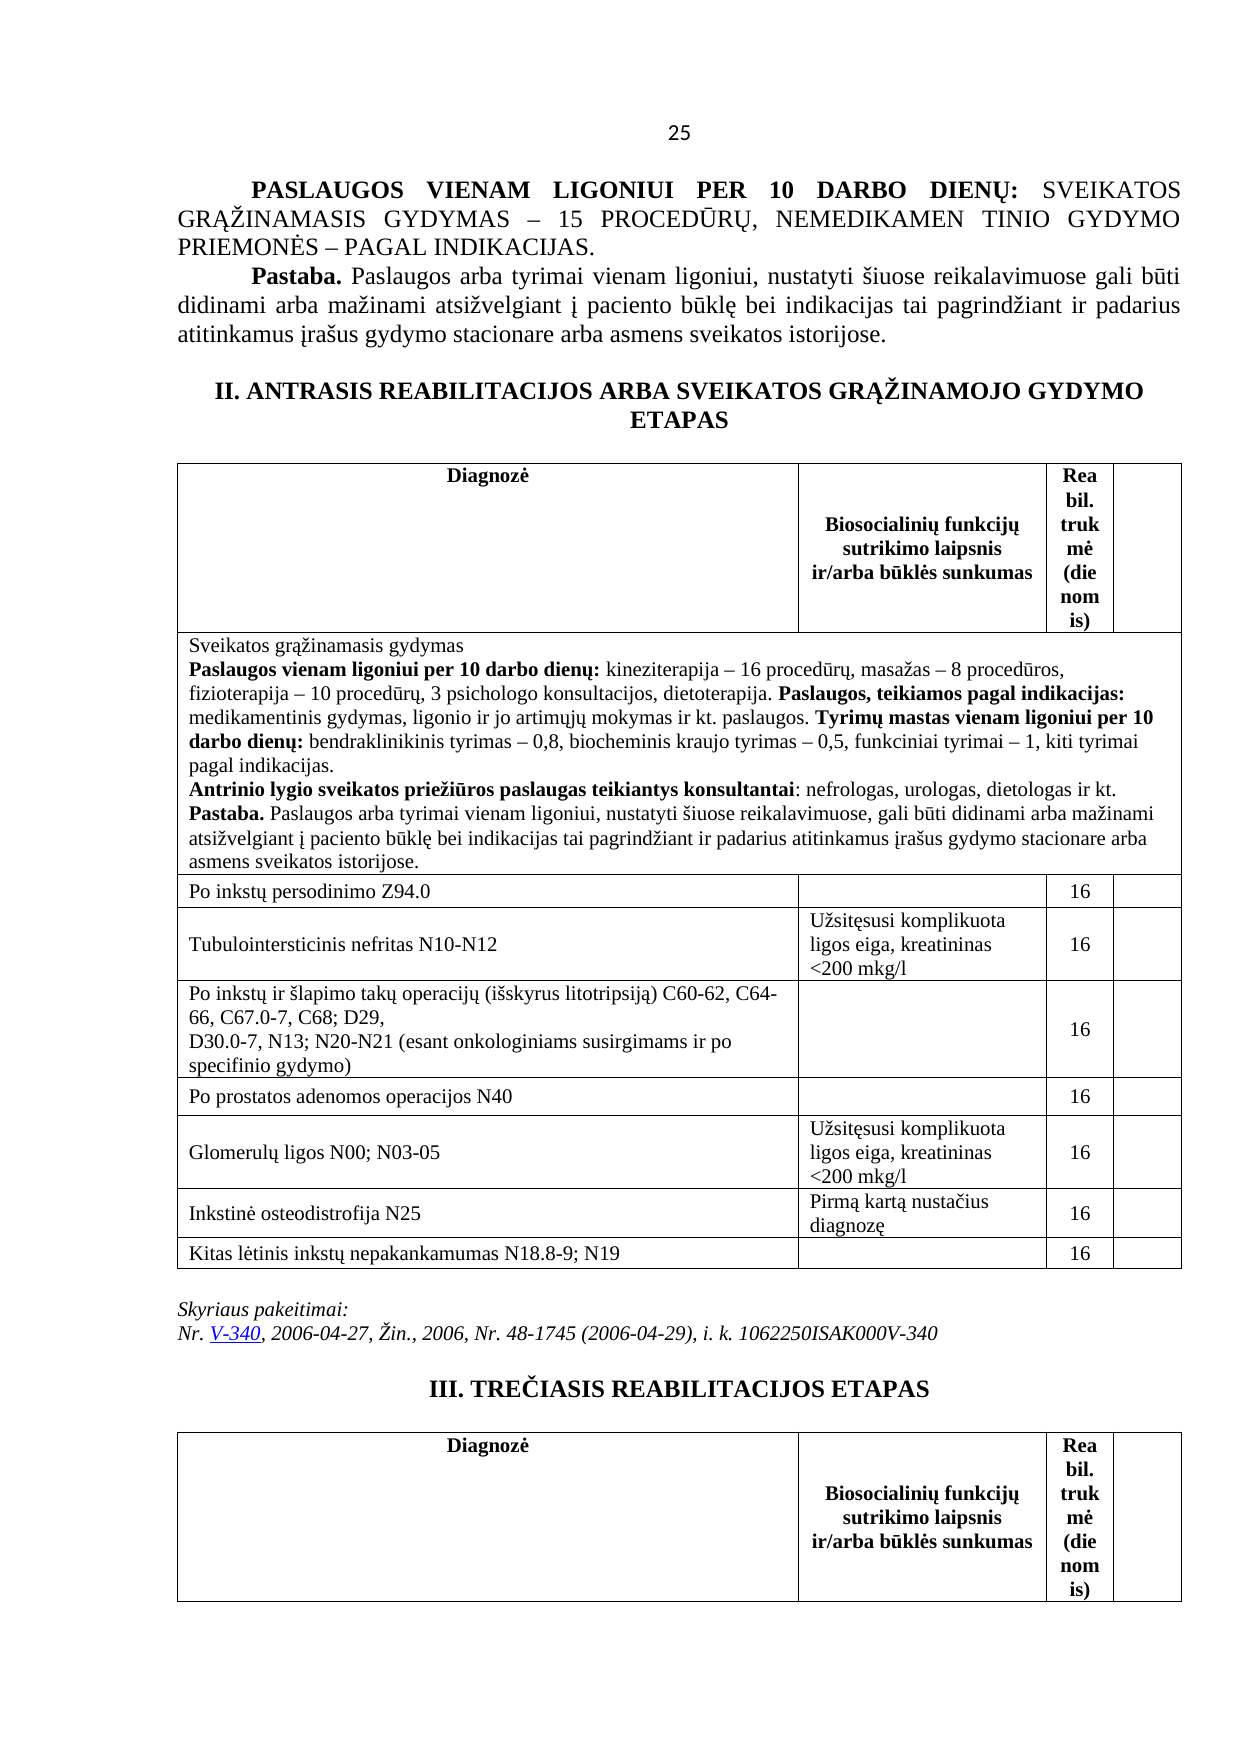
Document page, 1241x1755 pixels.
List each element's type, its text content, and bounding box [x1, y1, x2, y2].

table_cell [799, 1078, 1046, 1115]
table_cell 16 [1047, 1189, 1113, 1237]
table_cell [1114, 1238, 1181, 1267]
table_cell Po prostatos adenomos operacijos N40 [178, 1078, 798, 1115]
table_cell [1114, 1078, 1181, 1115]
table_cell [1114, 981, 1181, 1077]
table_header [1114, 1433, 1181, 1601]
table_header Diagnozė [178, 464, 798, 632]
table_cell 16 [1047, 981, 1113, 1077]
table_cell Užsitęsusi komplikuota ligos eiga, kreatininas <200 mkg/l [799, 1116, 1046, 1188]
table_cell 16 [1047, 1116, 1113, 1188]
text II. ANTRASIS REABILITACIJOS arba Sveikatos Grąžinamojo Gydymo ETAPAS [177, 376, 1181, 434]
table_cell Tubulointersticinis nefritas N10-N12 [178, 908, 798, 980]
table_cell [799, 981, 1046, 1077]
table_header Diagnozė [178, 1433, 798, 1601]
table_header Biosocialinių funkcijų sutrikimo laipsnis ir/arba būklės sunkumas [799, 464, 1046, 632]
table_cell Glomerulų ligos N00; N03-05 [178, 1116, 798, 1188]
table_cell [799, 1238, 1046, 1267]
table_cell [799, 875, 1046, 907]
text III. TREČIASIS REABILITACIJOS ETAPAS [177, 1374, 1181, 1403]
table_cell 16 [1047, 908, 1113, 980]
table_cell [1114, 908, 1181, 980]
text Nr. V-340, 2006-04-27, Žin., 2006, Nr. 48-1745 (2006-04-29), i. k. 1062250ISAK000V-340 [177, 1321, 1181, 1345]
table_cell 16 [1047, 875, 1113, 907]
table_cell 16 [1047, 1078, 1113, 1115]
table_cell Po inkstų ir šlapimo takų operacijų (išskyrus litotripsiją) C60-62, C64-66, C67.0-7, C68; D29, D30.0-7, N13; N20-N21 (esant onkologiniams susirgimams ir po specifinio gydymo) [178, 981, 798, 1077]
table_cell Po inkstų persodinimo Z94.0 [178, 875, 798, 907]
table_header Biosocialinių funkcijų sutrikimo laipsnis ir/arba būklės sunkumas [799, 1433, 1046, 1601]
table_cell 16 [1047, 1238, 1113, 1267]
table_cell Inkstinė osteodistrofija N25 [178, 1189, 798, 1237]
table_header [1114, 464, 1181, 632]
text Paslaugos vienam ligoniui per 10 darbo dienų: sveikatos grąžinamasis gydymas – 15 procedūrų, nemedikamen tinio gydymo priemonės – pagal indikacijas. [177, 175, 1181, 261]
table_cell Kitas lėtinis inkstų nepakankamumas N18.8-9; N19 [178, 1238, 798, 1267]
table_cell [1114, 1189, 1181, 1237]
text Pastaba. Paslaugos arba tyrimai vienam ligoniui, nustatyti šiuose reikalavimuose gali būti didinami arba mažinami atsižvelgiant į paciento būklę bei indikacijas tai pagrindžiant ir padarius atitinkamus įrašus gydymo stacionare arba asmens sveikatos istorijose. [177, 261, 1181, 347]
table_cell [1114, 875, 1181, 907]
table_cell Sveikatos grąžinamasis gydymas Paslaugos vienam ligoniui per 10 darbo dienų: kineziterapija – 16 procedūrų, masažas – 8 procedūros, fizioterapija – 10 procedūrų, 3 psichologo konsultacijos, dietoterapija. Paslaugos, teikiamos pagal indikacijas: medikamentinis gydymas, ligonio ir jo artimųjų mokymas ir kt. paslaugos. Tyrimų mastas vienam ligoniui per 10 darbo dienų: bendraklinikinis tyrimas – 0,8, biocheminis kraujo tyrimas – 0,5, funkciniai tyrimai – 1, kiti tyrimai pagal indikacijas. Antrinio lygio sveikatos priežiūros paslaugas teikiantys konsultantai: nefrologas, urologas, dietologas ir kt. Pastaba. Paslaugos arba tyrimai vienam ligoniui, nustatyti šiuose reikalavimuose, gali būti didinami arba mažinami atsižvelgiant į paciento būklę bei indikacijas tai pagrindžiant ir padarius atitinkamus įrašus gydymo stacionare arba asmens sveikatos istorijose. [178, 633, 1181, 873]
table_cell [1114, 1116, 1181, 1188]
table_cell Pirmą kartą nustačius diagnozę [799, 1189, 1046, 1237]
table_header Reabil. trukmė (dienomis) [1047, 1433, 1113, 1601]
table_cell Užsitęsusi komplikuota ligos eiga, kreatininas <200 mkg/l [799, 908, 1046, 980]
text Skyriaus pakeitimai: [177, 1297, 1181, 1321]
table_header Reabil. trukmė (dienomis) [1047, 464, 1113, 632]
